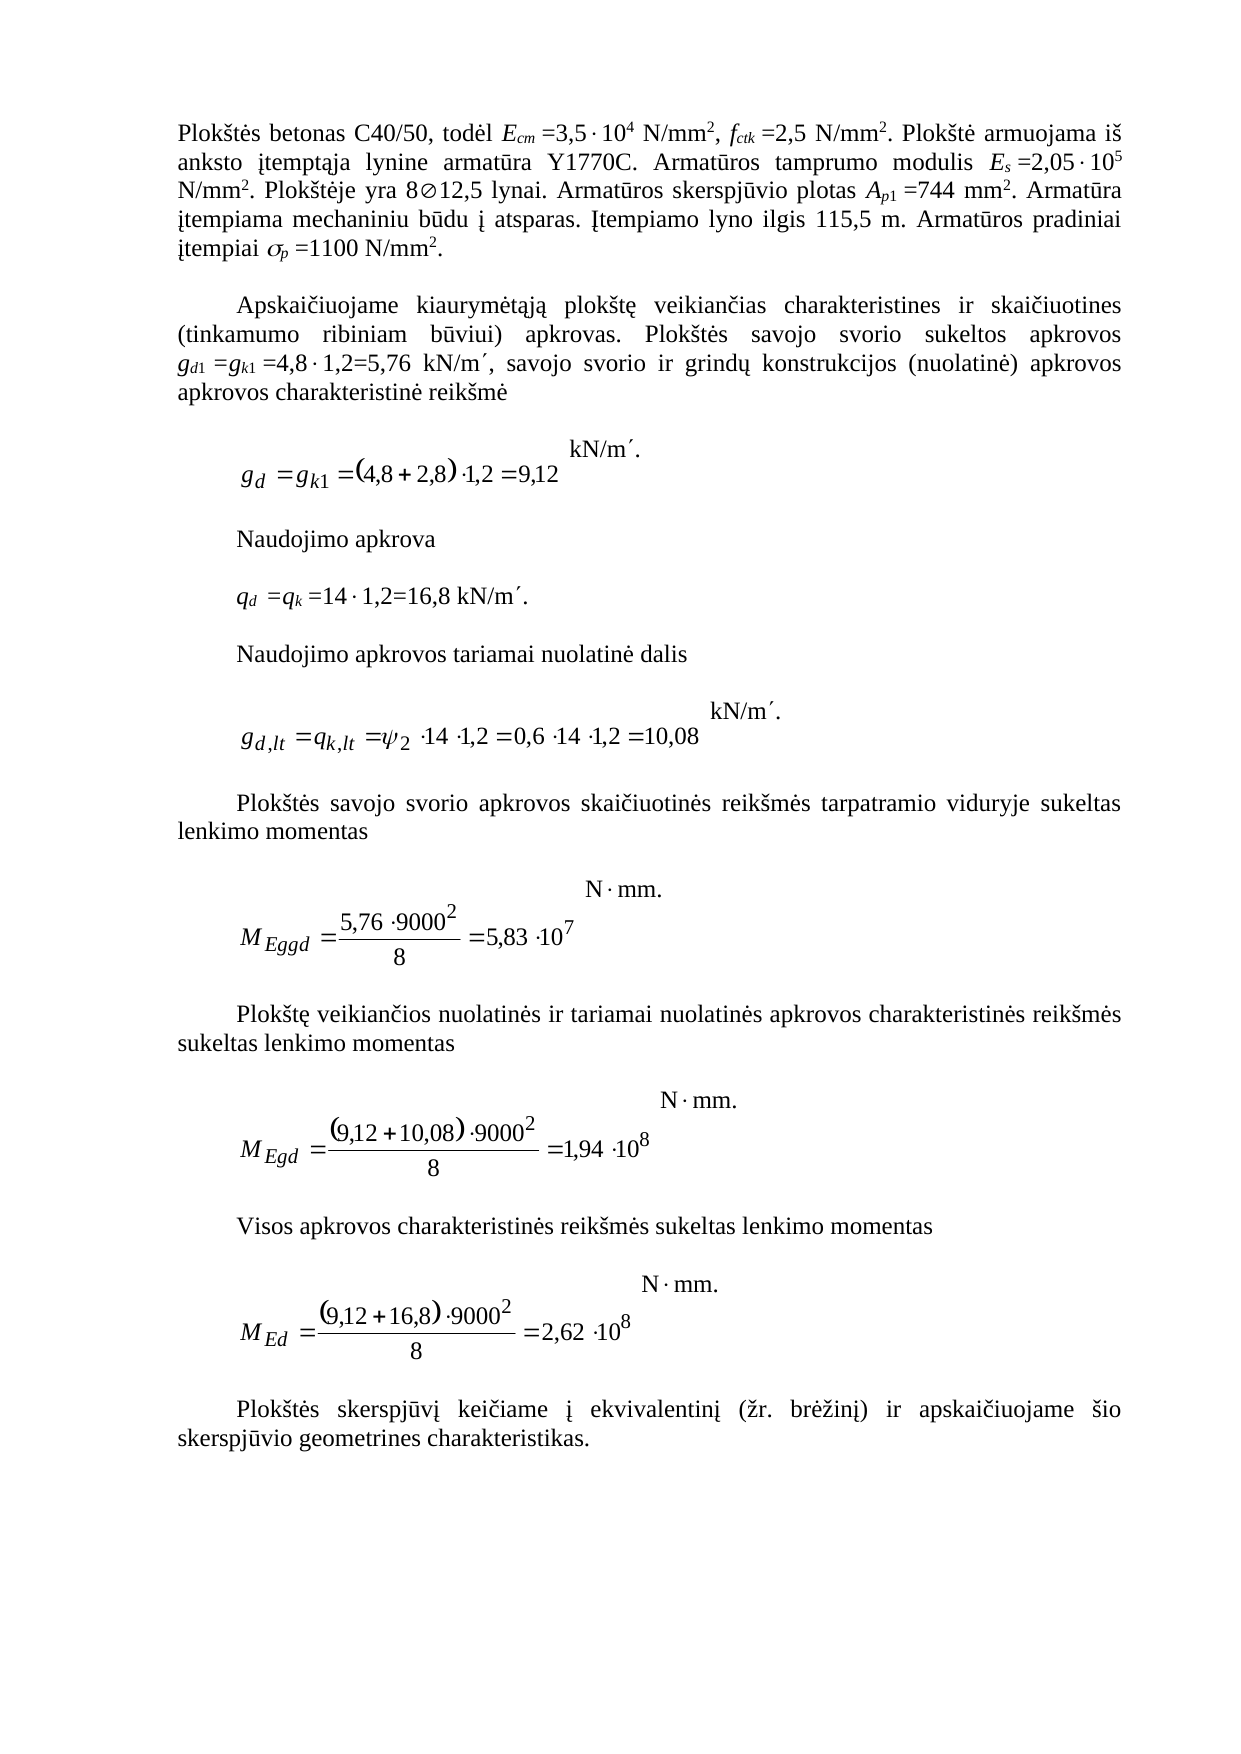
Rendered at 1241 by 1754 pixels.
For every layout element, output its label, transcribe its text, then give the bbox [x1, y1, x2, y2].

text Visos apkrovos charakteristinės reikšmės sukeltas lenkimo momentas [177, 1211, 1122, 1240]
text Nmm. [177, 1269, 1122, 1365]
text Apskaičiuojame kiaurymėtąją plokštę veikiančias charakteristines ir skaičiuotines (tinkamumo ribiniam būviui) apkrovas. Plokštės savojo svorio sukeltos apkrovos gd1 =gk1 =4,81,2=5,76 kN/m, savojo svorio ir grindų konstrukcijos (nuolatinė) apkrovos apkrovos charakteristinė reikšmė [177, 291, 1122, 406]
text Plokštės betonas C40/50, todėl Ecm =3,5104 N/mm2, fctk =2,5 N/mm2. Plokštė armuojama iš anksto įtemptąja lynine armatūra Y1770C. Armatūros tamprumo modulis Es =2,05105 N/mm2. Plokštėje yra 812,5 lynai. Armatūros skerspjūvio plotas Ap1 =744 mm2. Armatūra įtempiama mechaniniu būdu į atsparas. Įtempiamo lyno ilgis 115,5 m. Armatūros pradiniai įtempiai p =1100 N/mm2. [177, 118, 1122, 262]
text Nmm. [177, 1086, 1122, 1182]
text Naudojimo apkrovos tariamai nuolatinė dalis [177, 639, 1122, 668]
text Nmm. [177, 874, 1122, 971]
text kN/m. [177, 696, 1122, 759]
text qd =qk =141,2=16,8 kN/m. [177, 581, 1122, 610]
text Plokštės savojo svorio apkrovos skaičiuotinės reikšmės tarpatramio viduryje sukeltas lenkimo momentas [177, 788, 1122, 845]
text kN/m. [177, 434, 1122, 495]
text Naudojimo apkrova [177, 524, 1122, 553]
text Plokštę veikiančios nuolatinės ir tariamai nuolatinės apkrovos charakteristinės reikšmės sukeltas lenkimo momentas [177, 999, 1122, 1057]
text Plokštės skerspjūvį keičiame į ekvivalentinį (žr. brėžinį) ir apskaičiuojame šio skerspjūvio geometrines charakteristikas. [177, 1394, 1122, 1452]
